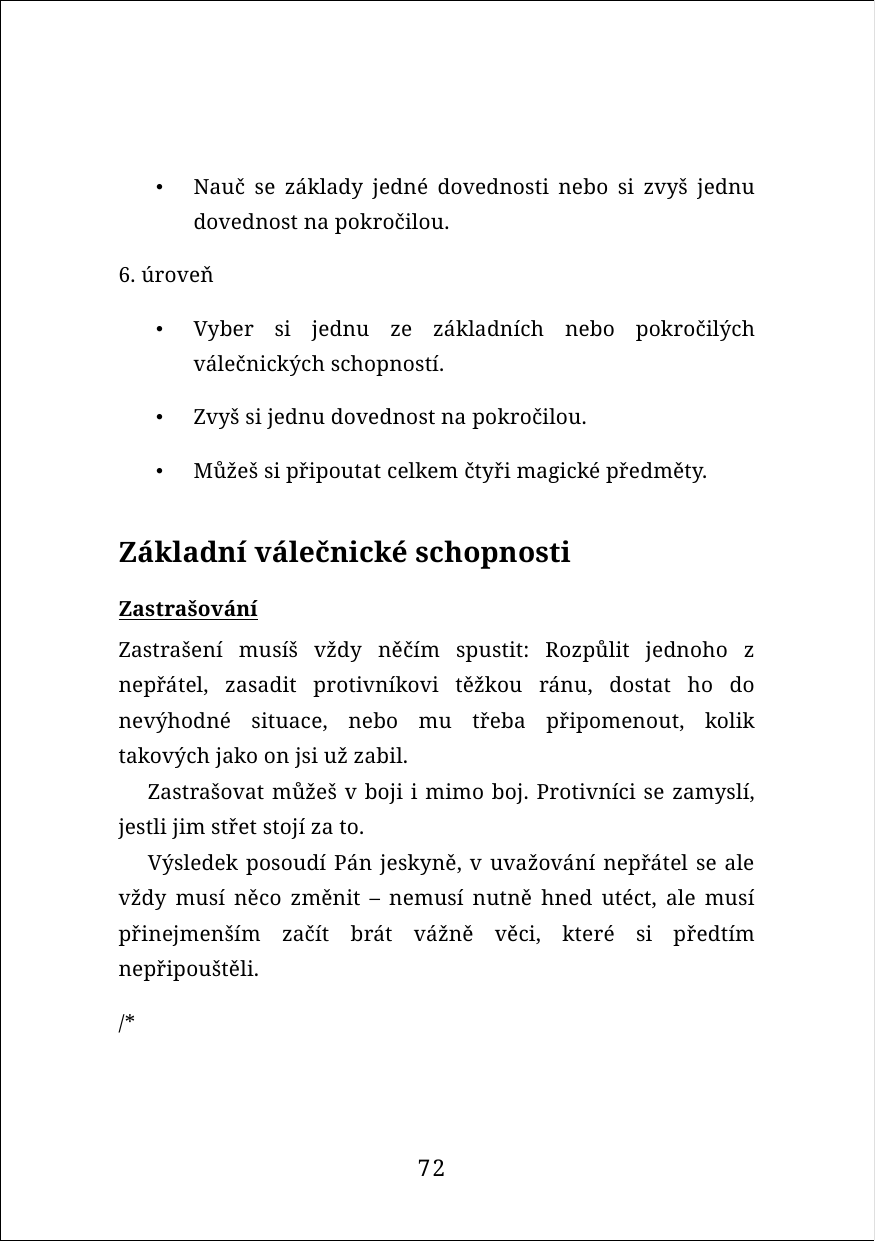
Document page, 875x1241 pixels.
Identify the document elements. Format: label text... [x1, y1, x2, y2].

list Můžeš si připoutat celkem čtyři magické předměty. [156, 456, 756, 484]
list Zvyš si jednu dovednost na pokročilou. [156, 402, 756, 431]
list Vyber si jednu ze základních nebo pokročilých válečnických schopností. [156, 314, 756, 378]
text Zastrašení musíš vždy něčím spustit: Rozpůlit jednoho z nepřátel, zasadit protivníkovi těžkou ránu, dostat ho do nevýhodné situace, nebo mu třeba připomenout, kolik takových jako on jsi už zabil. Zastrašovat můžeš v boji i mimo boj. Protivníci se zamyslí, jestli jim střet stojí za to. Výsledek posoudí Pán jeskyně, v uvažování nepřátel se ale vždy musí něco změnit – nemusí nutně hned utéct, ale musí přinejmenším začít brát vážně věci, které si předtím nepřipouštěli. [118, 635, 756, 983]
subtitle Zastrašování [118, 594, 756, 623]
text /* [118, 1008, 756, 1036]
list Nauč se základy jedné dovednosti nebo si zvyš jednu dovednost na pokročilou. [156, 172, 756, 236]
text 6. úroveň [118, 261, 756, 289]
subtitle Základní válečnické schopnosti [118, 533, 756, 571]
